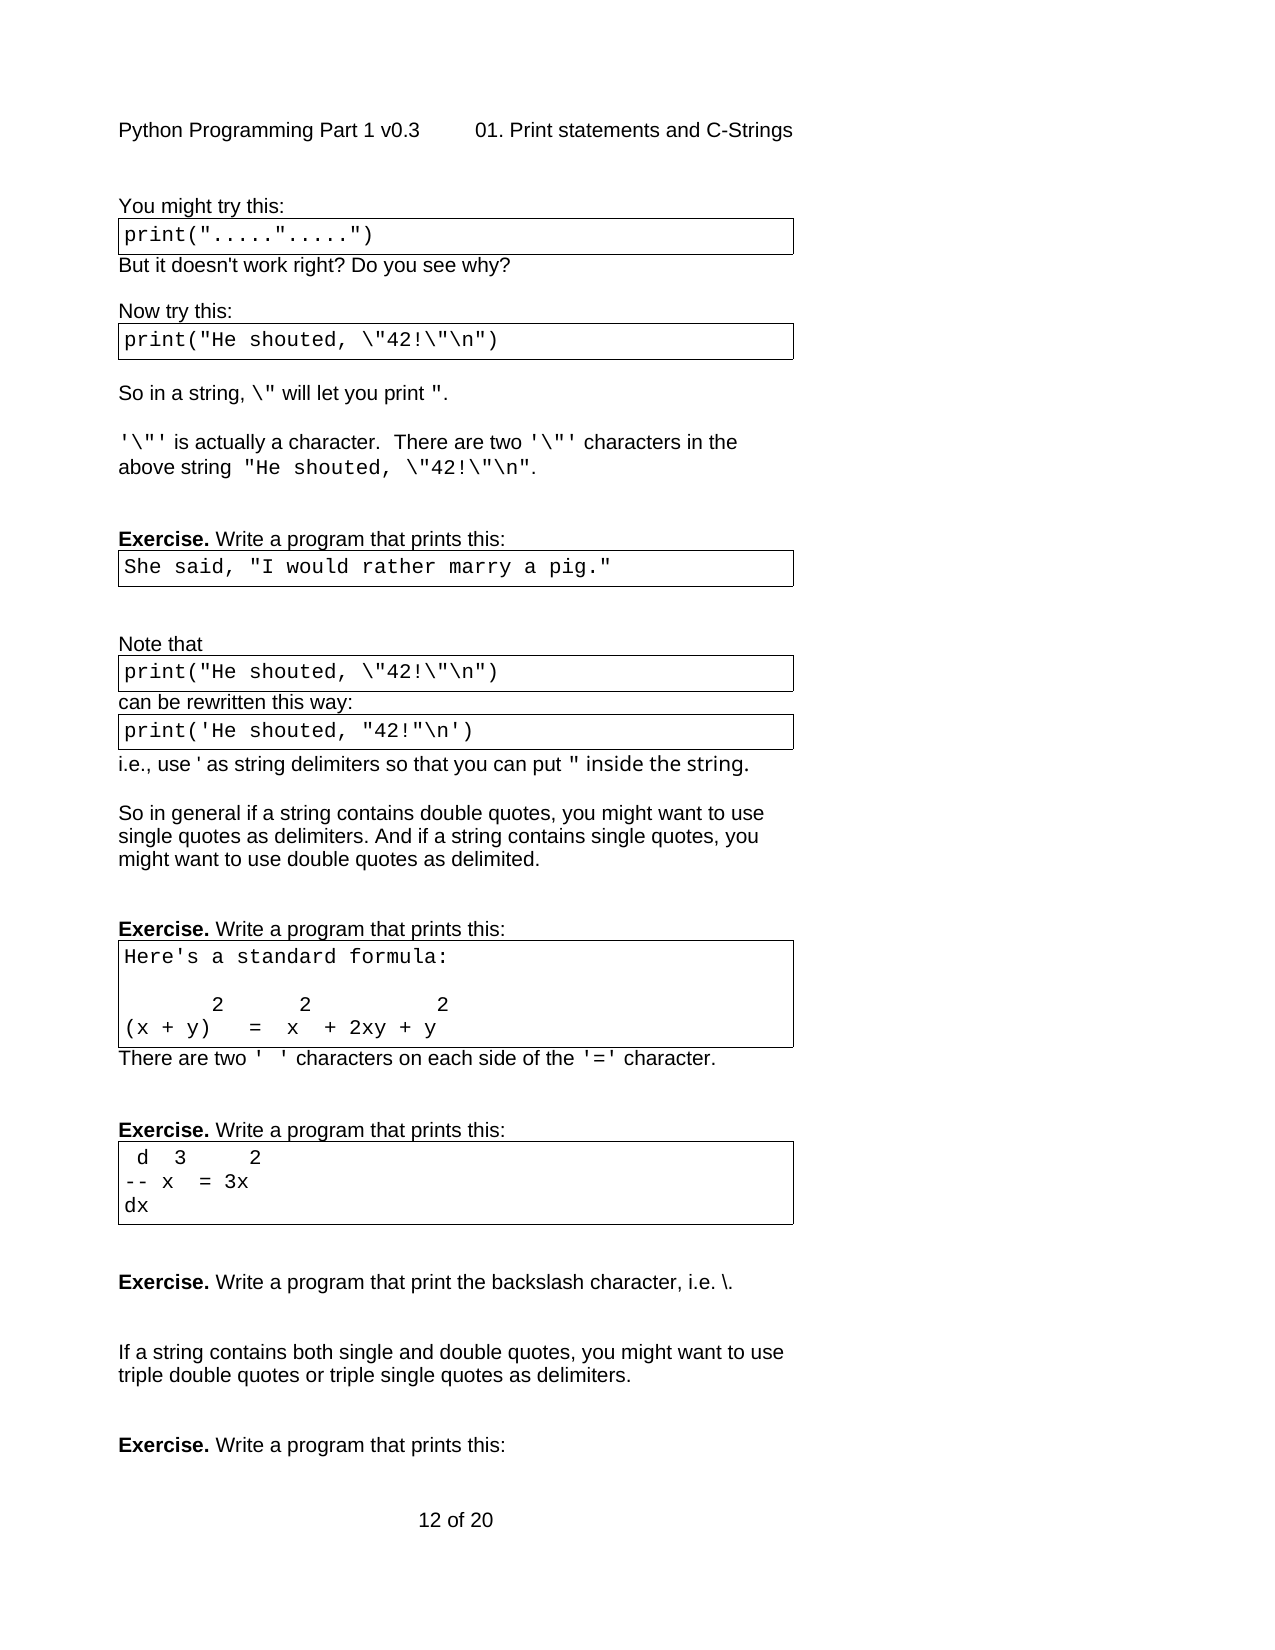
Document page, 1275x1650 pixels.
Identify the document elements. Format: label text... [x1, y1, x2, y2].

text Exercise. Write a program that prints this: [118, 1118, 793, 1141]
table_header print("He shouted, \"42!\"\n") [119, 656, 793, 691]
text i.e., use ' as string delimiters so that you can put " inside the string. [118, 750, 793, 778]
text You might try this: [118, 195, 793, 218]
text can be rewritten this way: [118, 692, 793, 714]
text Exercise. Write a program that prints this: [118, 1433, 793, 1456]
text Exercise. Write a program that prints this: [118, 917, 793, 940]
text So in general if a string contains double quotes, you might want to use single quotes as delimiters. And if a string contains single quotes, you might want to use double quotes as delimited. [118, 801, 793, 871]
text Exercise. Write a program that print the backslash character, i.e. \. [118, 1271, 793, 1294]
text Note that [118, 632, 793, 655]
text If a string contains both single and double quotes, you might want to use triple double quotes or triple single quotes as delimiters. [118, 1340, 793, 1387]
text Now try this: [118, 300, 793, 323]
table_header She said, "I would rather marry a pig." [119, 551, 793, 586]
text So in a string, \" will let you print ". [118, 382, 793, 407]
text There are two ' ' characters on each side of the '=' character. [118, 1048, 793, 1072]
table_header print("He shouted, \"42!\"\n") [119, 324, 793, 358]
text But it doesn't work right? Do you see why? [118, 255, 793, 277]
table_header Here's a standard formula: 2 2 2 (x + y) = x + 2xy + y [119, 941, 793, 1047]
text '\"' is actually a character. There are two '\"' characters in the above string "He shouted, \"42!\"\n". [118, 431, 793, 481]
text Exercise. Write a program that prints this: [118, 527, 793, 550]
table_header d 3 2 -- x = 3x dx [119, 1142, 793, 1224]
table_header print('He shouted, "42!"\n') [119, 715, 793, 749]
table_header print(".....".....") [119, 219, 793, 253]
